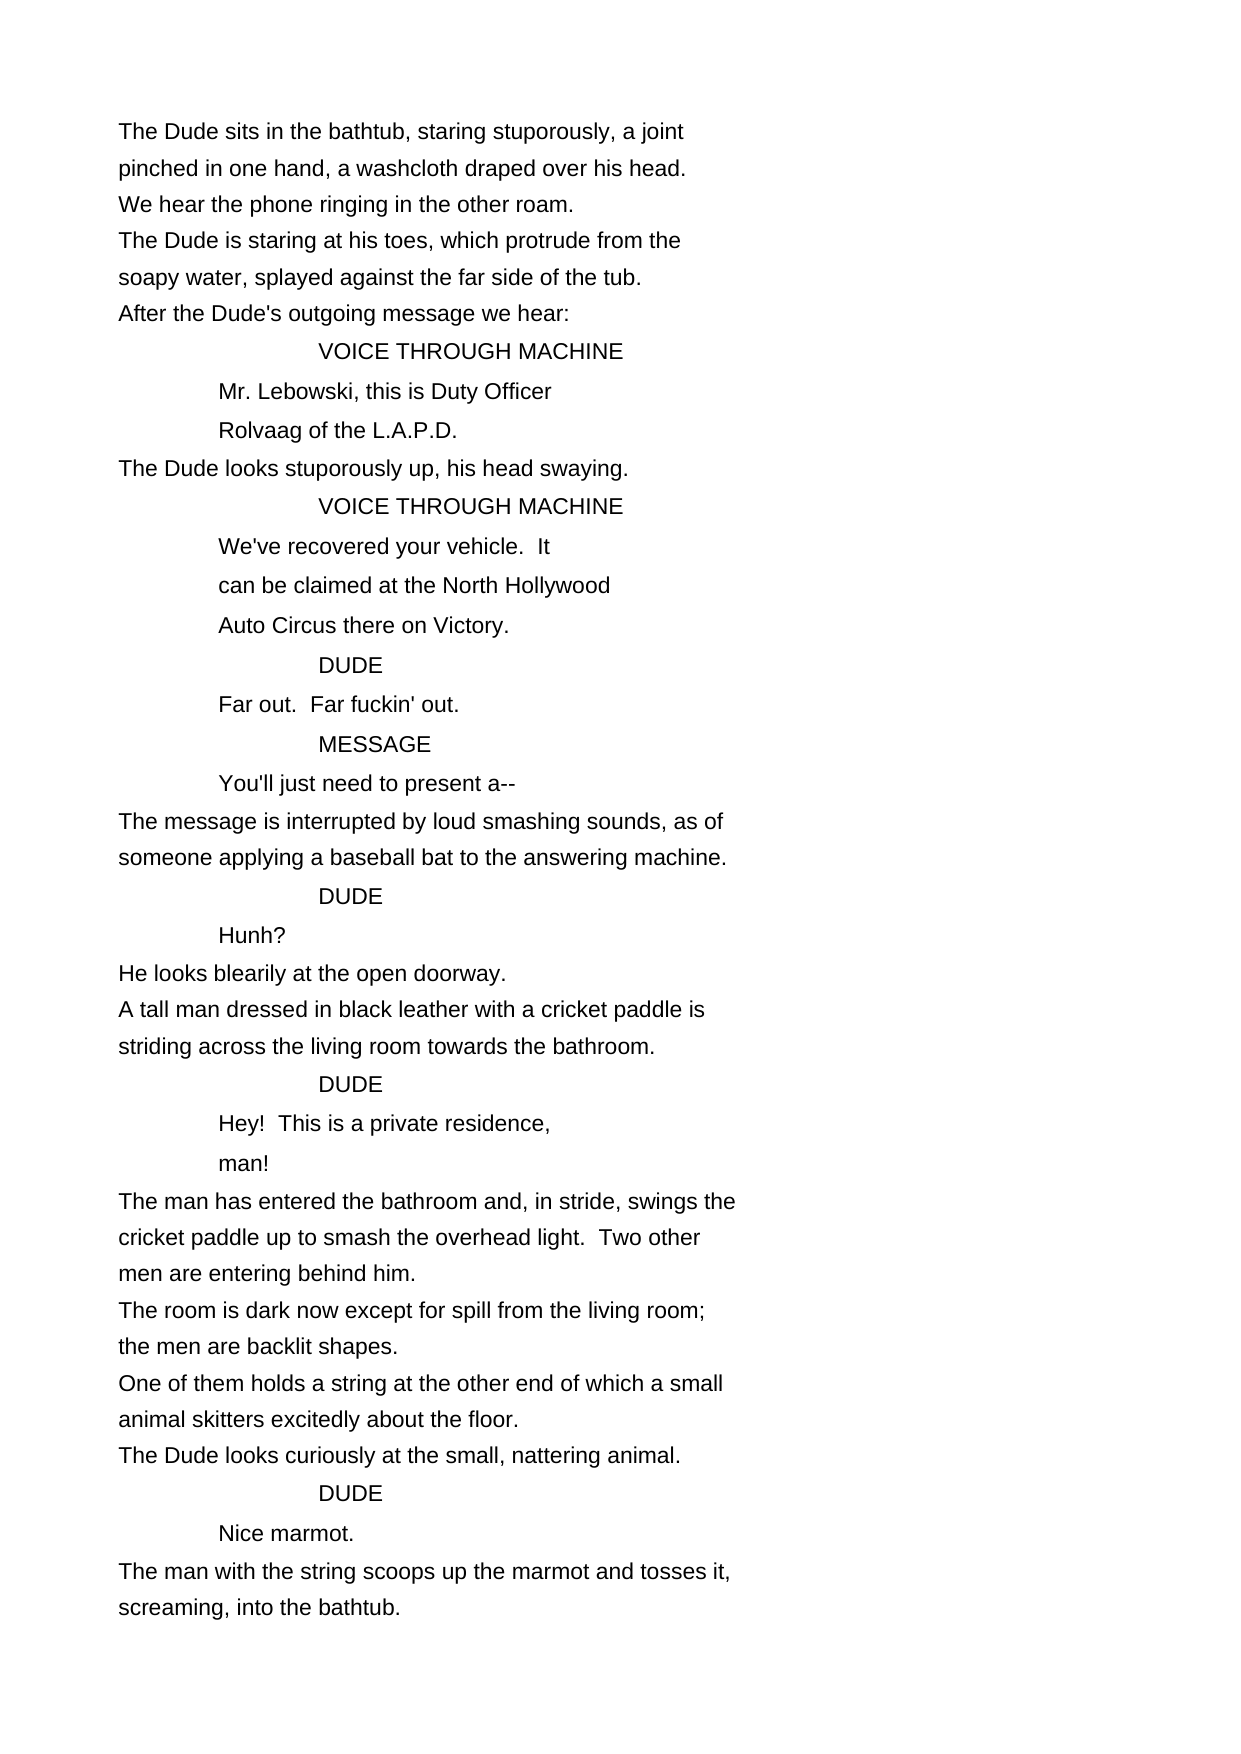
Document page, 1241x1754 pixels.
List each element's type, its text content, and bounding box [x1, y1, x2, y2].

text You'll just need to present a-- [118, 768, 1122, 797]
text man! [118, 1148, 1122, 1177]
text Rolvaag of the L.A.P.D. [118, 415, 1122, 444]
text MESSAGE [118, 729, 1122, 758]
text DUDE [118, 1478, 1122, 1507]
text Hunh? [118, 920, 1122, 949]
text cricket paddle up to smash the overhead light. Two other [118, 1224, 1122, 1250]
text DUDE [118, 1069, 1122, 1098]
text pinched in one hand, a washcloth draped over his head. [118, 154, 1122, 181]
text We hear the phone ringing in the other roam. [118, 191, 1122, 217]
text The message is interrupted by loud smashing sounds, as of [118, 808, 1122, 834]
text The man with the string scoops up the marmot and tosses it, [118, 1558, 1122, 1584]
text The Dude is staring at his toes, which protrude from the [118, 227, 1122, 253]
text Auto Circus there on Victory. [118, 610, 1122, 639]
text He looks blearily at the open doorway. [118, 960, 1122, 986]
text The room is dark now except for spill from the living room; [118, 1297, 1122, 1323]
text The Dude sits in the bathtub, staring stuporously, a joint [118, 118, 1122, 144]
text can be claimed at the North Hollywood [118, 571, 1122, 599]
text men are entering behind him. [118, 1260, 1122, 1287]
text A tall man dressed in black leather with a cricket paddle is [118, 996, 1122, 1023]
text One of them holds a string at the other end of which a small [118, 1369, 1122, 1396]
text VOICE THROUGH MACHINE [118, 336, 1122, 365]
text striding across the living room towards the bathroom. [118, 1033, 1122, 1059]
text The Dude looks curiously at the small, nattering animal. [118, 1442, 1122, 1468]
text We've recovered your vehicle. It [118, 531, 1122, 560]
text Far out. Far fuckin' out. [118, 689, 1122, 718]
text screaming, into the bathtub. [118, 1594, 1122, 1620]
text someone applying a baseball bat to the answering machine. [118, 844, 1122, 871]
text DUDE [118, 881, 1122, 909]
text animal skitters excitedly about the floor. [118, 1406, 1122, 1432]
text the men are backlit shapes. [118, 1333, 1122, 1359]
text The Dude looks stuporously up, his head swaying. [118, 455, 1122, 481]
text The man has entered the bathroom and, in stride, swings the [118, 1188, 1122, 1214]
text Hey! This is a private residence, [118, 1108, 1122, 1137]
text DUDE [118, 650, 1122, 678]
text VOICE THROUGH MACHINE [118, 491, 1122, 520]
text soapy water, splayed against the far side of the tub. [118, 263, 1122, 290]
text After the Dude's outgoing message we hear: [118, 300, 1122, 326]
text Mr. Lebowski, this is Duty Officer [118, 376, 1122, 404]
text Nice marmot. [118, 1518, 1122, 1547]
